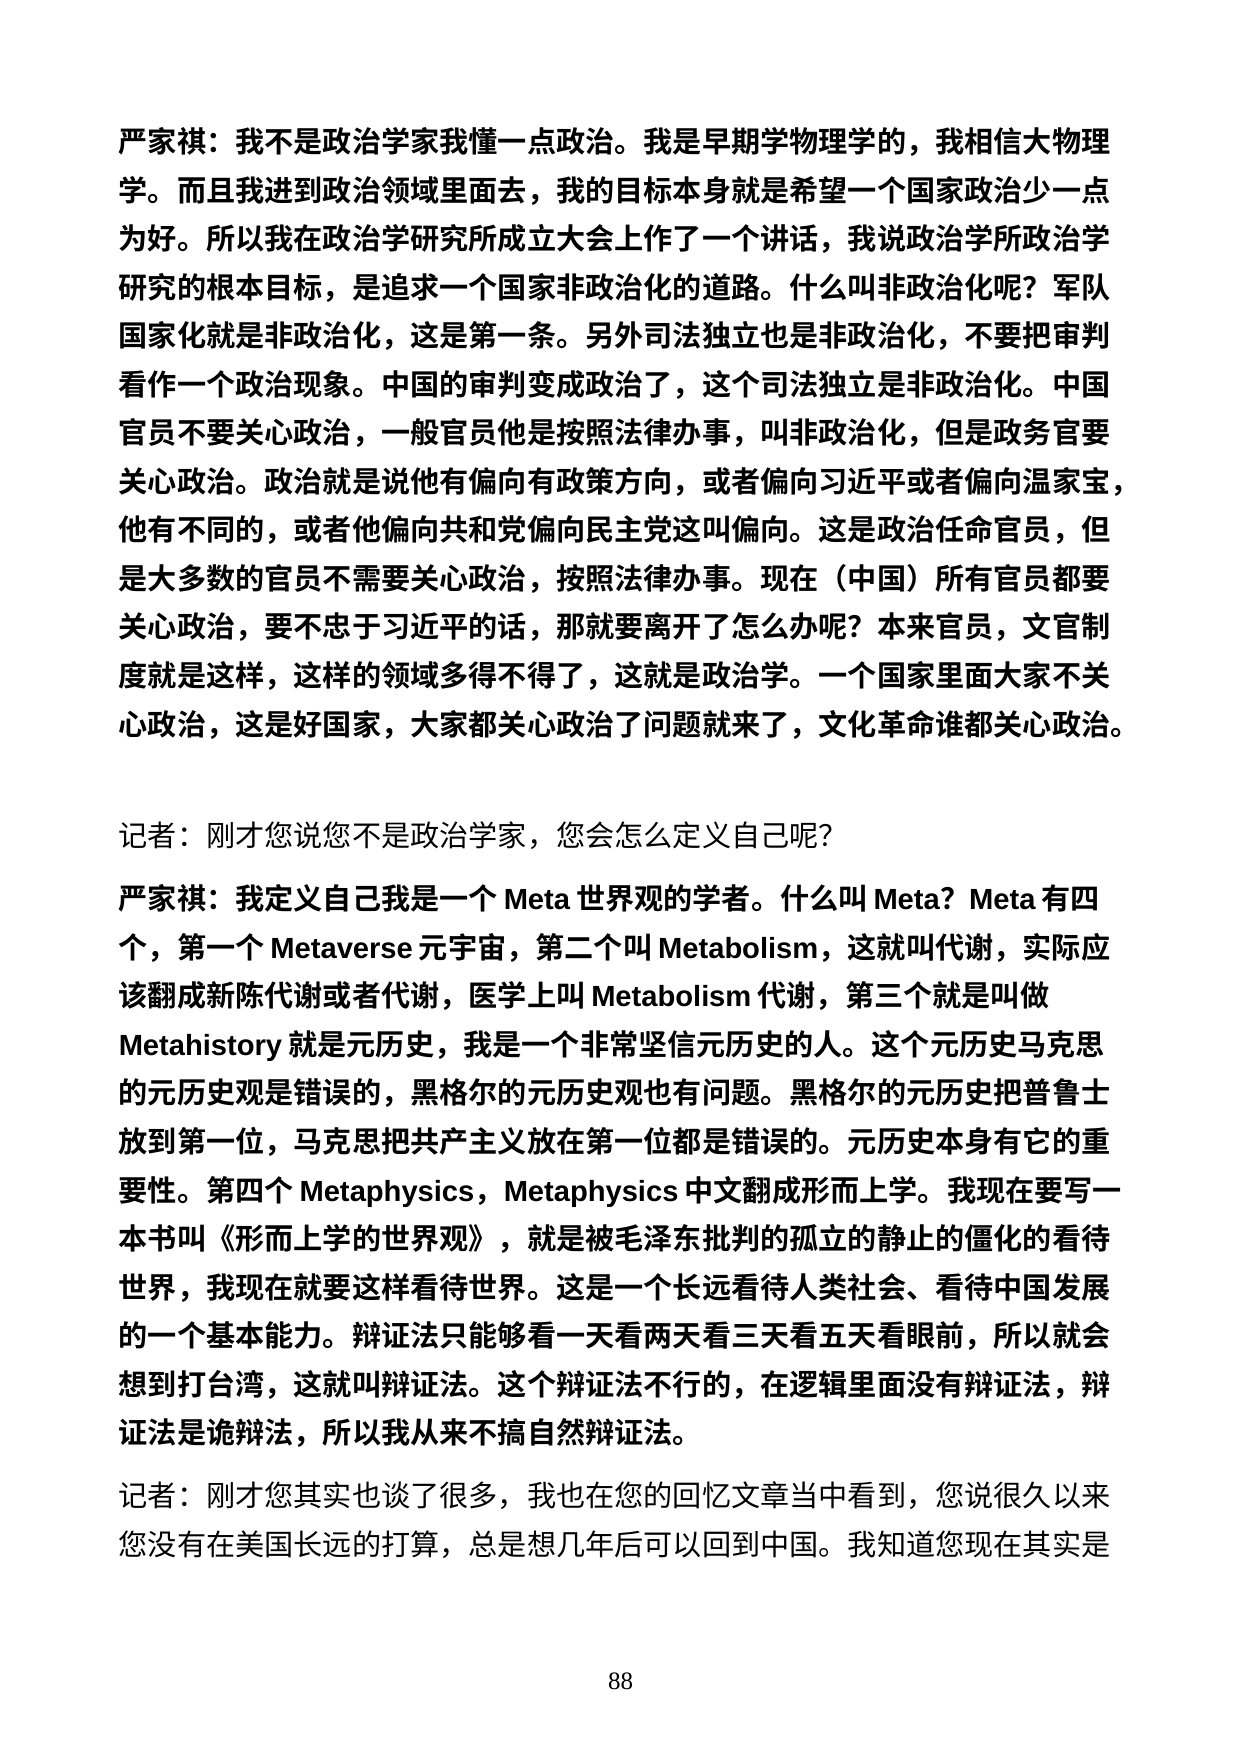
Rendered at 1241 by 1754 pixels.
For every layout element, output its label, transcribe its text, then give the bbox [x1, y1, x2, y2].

text 严家祺：我定义自己我是一个Meta世界观的学者。什么叫Meta？Meta有四个，第一个Metaverse元宇宙，第二个叫Metabolism，这就叫代谢，实际应该翻成新陈代谢或者代谢，医学上叫Metabolism代谢，第三个就是叫做Metahistory就是元历史，我是一个非常坚信元历史的人。这个元历史马克思的元历史观是错误的，黑格尔的元历史观也有问题。黑格尔的元历史把普鲁士放到第一位，马克思把共产主义放在第一位都是错误的。元历史本身有它的重要性。第四个Metaphysics，Metaphysics中文翻成形而上学。我现在要写一本书叫《形而上学的世界观》，就是被毛泽东批判的孤立的静止的僵化的看待世界，我现在就要这样看待世界。这是一个长远看待人类社会、看待中国发展的一个基本能力。辩证法只能够看一天看两天看三天看五天看眼前，所以就会想到打台湾，这就叫辩证法。这个辩证法不行的，在逻辑里面没有辩证法，辩证法是诡辩法，所以我从来不搞自然辩证法。 [118, 876, 1122, 1452]
text 记者：刚才您其实也谈了很多，我也在您的回忆文章当中看到，您说很久以来您没有在美国长远的打算，总是想几年后可以回到中国。我知道您现在其实是 [118, 1473, 1122, 1564]
text 严家祺：我不是政治学家我懂一点政治。我是早期学物理学的，我相信大物理学。而且我进到政治领域里面去，我的目标本身就是希望一个国家政治少一点为好。所以我在政治学研究所成立大会上作了一个讲话，我说政治学所政治学研究的根本目标，是追求一个国家非政治化的道路。什么叫非政治化呢？军队国家化就是非政治化，这是第一条。另外司法独立也是非政治化，不要把审判看作一个政治现象。中国的审判变成政治了，这个司法独立是非政治化。中国官员不要关心政治，一般官员他是按照法律办事，叫非政治化，但是政务官要关心政治。政治就是说他有偏向有政策方向，或者偏向习近平或者偏向温家宝，他有不同的，或者他偏向共和党偏向民主党这叫偏向。这是政治任命官员，但是大多数的官员不需要关心政治，按照法律办事。现在（中国）所有官员都要关心政治，要不忠于习近平的话，那就要离开了怎么办呢？本来官员，文官制度就是这样，这样的领域多得不得了，这就是政治学。一个国家里面大家不关心政治，这是好国家，大家都关心政治了问题就来了，文化革命谁都关心政治。 [118, 118, 1122, 792]
text 记者：刚才您说您不是政治学家，您会怎么定义自己呢？ [118, 813, 1122, 855]
